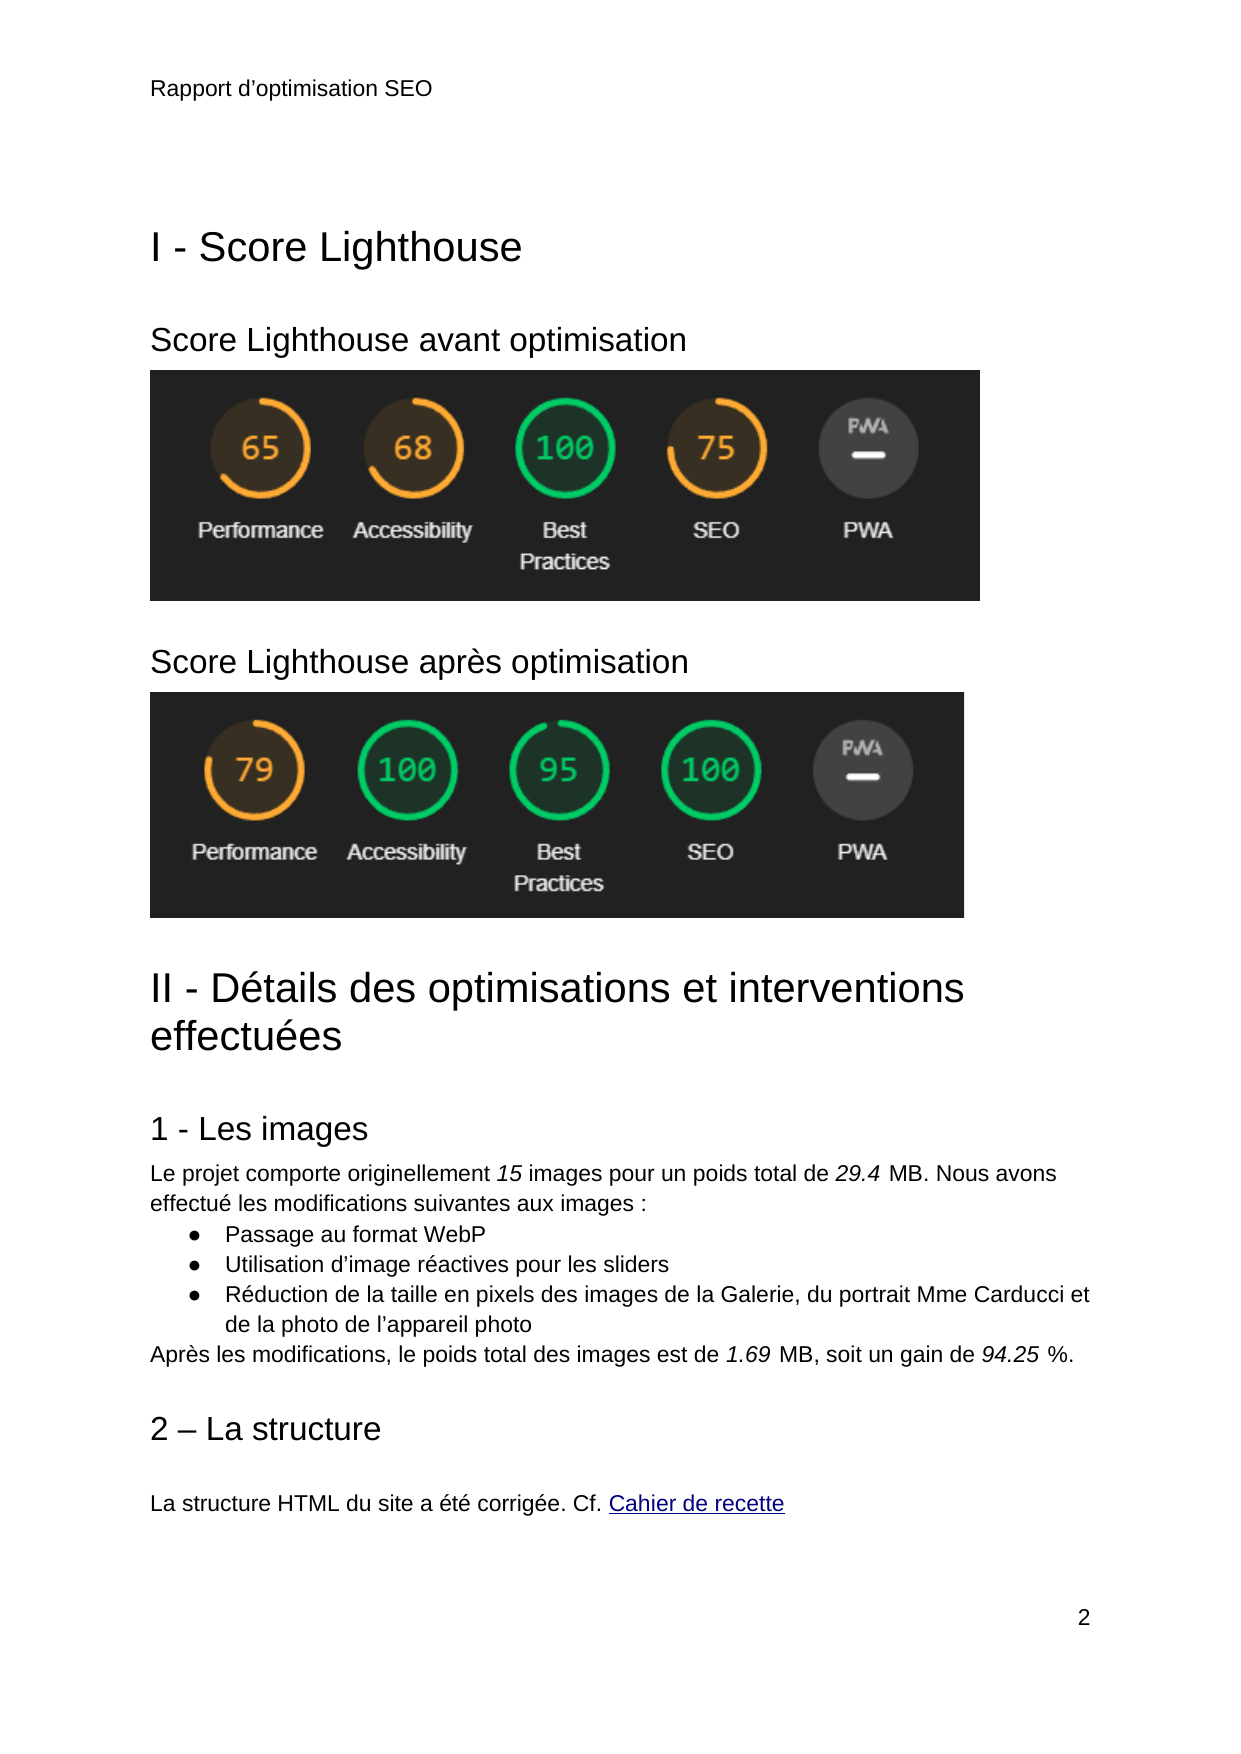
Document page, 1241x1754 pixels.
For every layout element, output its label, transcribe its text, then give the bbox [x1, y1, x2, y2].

list Utilisation d’image réactives pour les sliders [187, 1251, 1090, 1277]
text Le projet comporte originellement 15 images pour un poids total de 29.4 MB. Nous avons effectué les modifications suivantes aux images : [150, 1160, 1090, 1217]
text La structure HTML du site a été corrigée. Cf. Cahier de recette [150, 1490, 1090, 1517]
subtitle Score Lighthouse après optimisation [150, 642, 1090, 680]
subtitle Score Lighthouse avant optimisation [150, 320, 1090, 358]
list Réduction de la taille en pixels des images de la Galerie, du portrait Mme Carducci et de la photo de l’appareil photo [187, 1281, 1090, 1337]
subtitle II - Détails des optimisations et interventions effectuées [150, 963, 1090, 1059]
text Après les modifications, le poids total des images est de 1.69 MB, soit un gain de 94.25 %. [150, 1341, 1090, 1368]
list Passage au format WebP [187, 1221, 1090, 1247]
subtitle 2 – La structure [150, 1409, 1090, 1447]
subtitle 1 - Les images [150, 1109, 1090, 1148]
subtitle I - Score Lighthouse [150, 222, 1090, 270]
